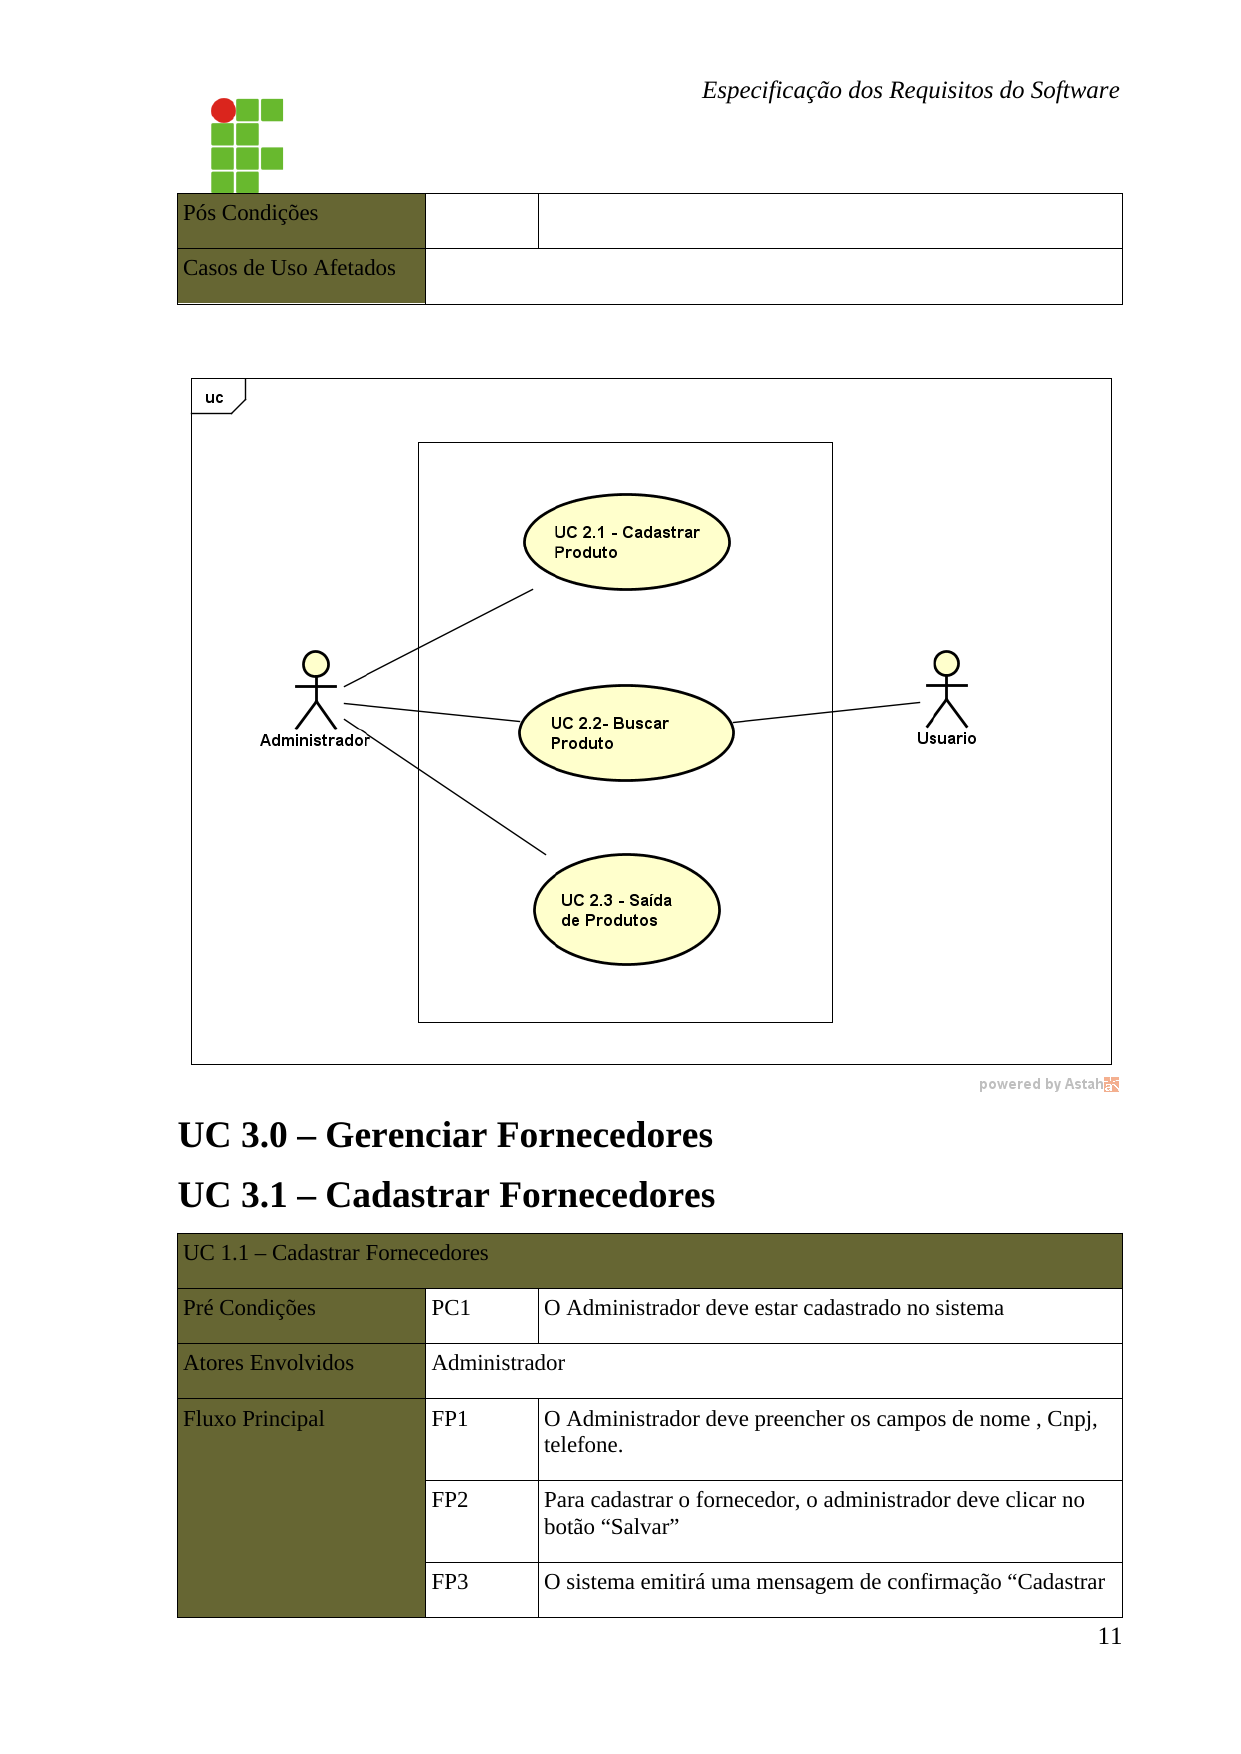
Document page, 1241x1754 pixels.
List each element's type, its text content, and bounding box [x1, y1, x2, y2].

table_cell Pós Condições [178, 194, 425, 248]
table_cell FP3 [426, 1563, 538, 1617]
table_cell Para cadastrar o fornecedor, o administrador deve clicar no botão “Salvar” [539, 1481, 1122, 1562]
table_cell [426, 249, 1122, 303]
table_cell [539, 194, 1122, 248]
table_cell Casos de Uso Afetados [178, 249, 425, 303]
text UC 3.0 – Gerenciar Fornecedores [177, 1112, 1122, 1155]
text UC 3.1 – Cadastrar Fornecedores [177, 1172, 1122, 1216]
table_cell Fluxo Principal [178, 1399, 425, 1617]
table_cell [426, 194, 538, 248]
table_header UC 1.1 – Cadastrar Fornecedores [178, 1234, 1122, 1288]
table_cell Pré Condições [178, 1289, 425, 1343]
table_cell O Administrador deve estar cadastrado no sistema [539, 1289, 1122, 1343]
table_cell FP1 [426, 1399, 538, 1480]
table_cell O sistema emitirá uma mensagem de confirmação “Cadastrar [539, 1563, 1122, 1617]
table_cell PC1 [426, 1289, 538, 1343]
table_cell Administrador [426, 1344, 1122, 1398]
table_cell Atores Envolvidos [178, 1344, 425, 1398]
table_cell O Administrador deve preencher os campos de nome , Cnpj, telefone. [539, 1399, 1122, 1480]
table_cell FP2 [426, 1481, 538, 1562]
